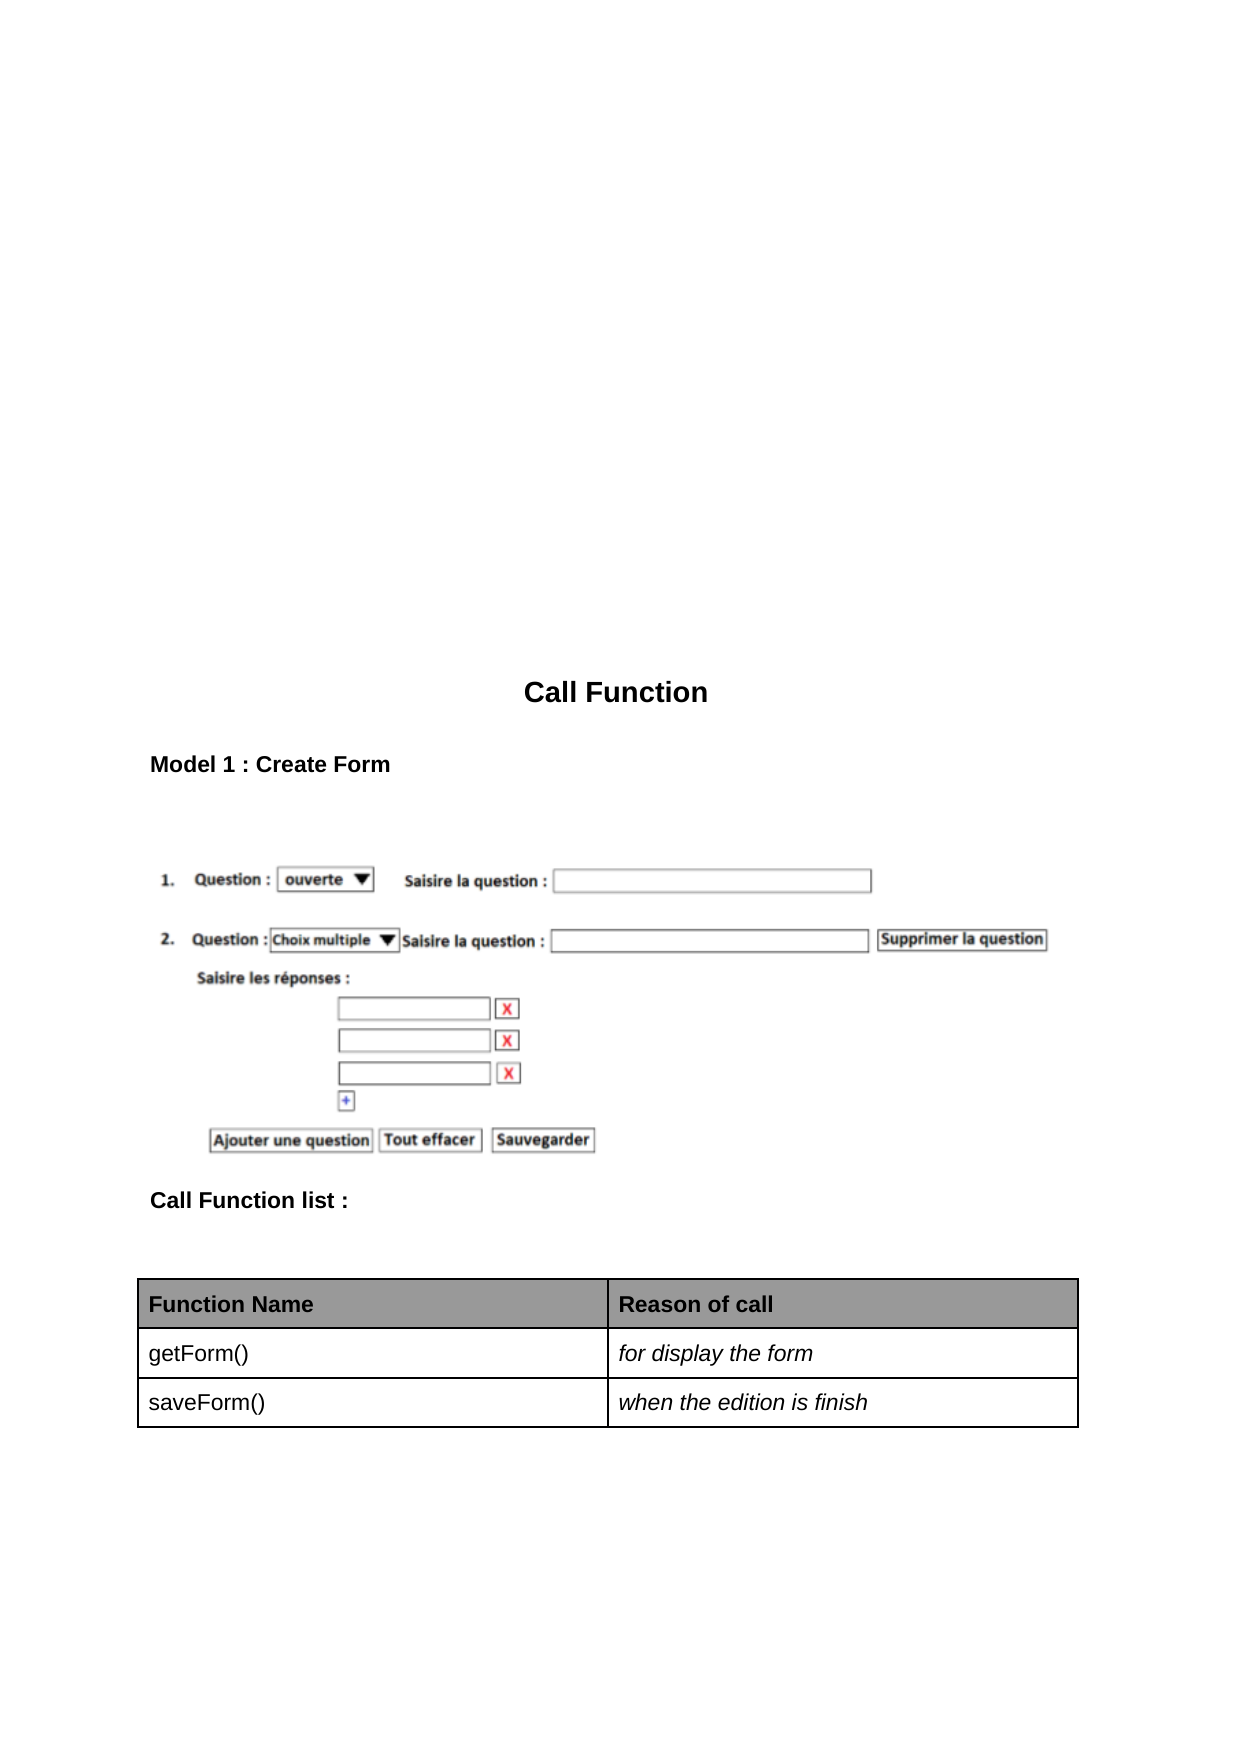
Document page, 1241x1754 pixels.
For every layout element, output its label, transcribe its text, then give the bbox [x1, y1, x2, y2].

table_cell saveForm() [139, 1379, 607, 1426]
table_cell getForm() [139, 1329, 607, 1377]
table_header Reason of call [609, 1280, 1077, 1327]
picture [150, 841, 1091, 1184]
table_header Function Name [139, 1280, 607, 1327]
subtitle Model 1 : Create Form [150, 751, 1090, 778]
table_cell for display the form [609, 1329, 1077, 1377]
table_cell when the edition is finish [609, 1379, 1077, 1426]
text Call Function list : [150, 1187, 1090, 1214]
subtitle Call Function [150, 675, 1090, 708]
